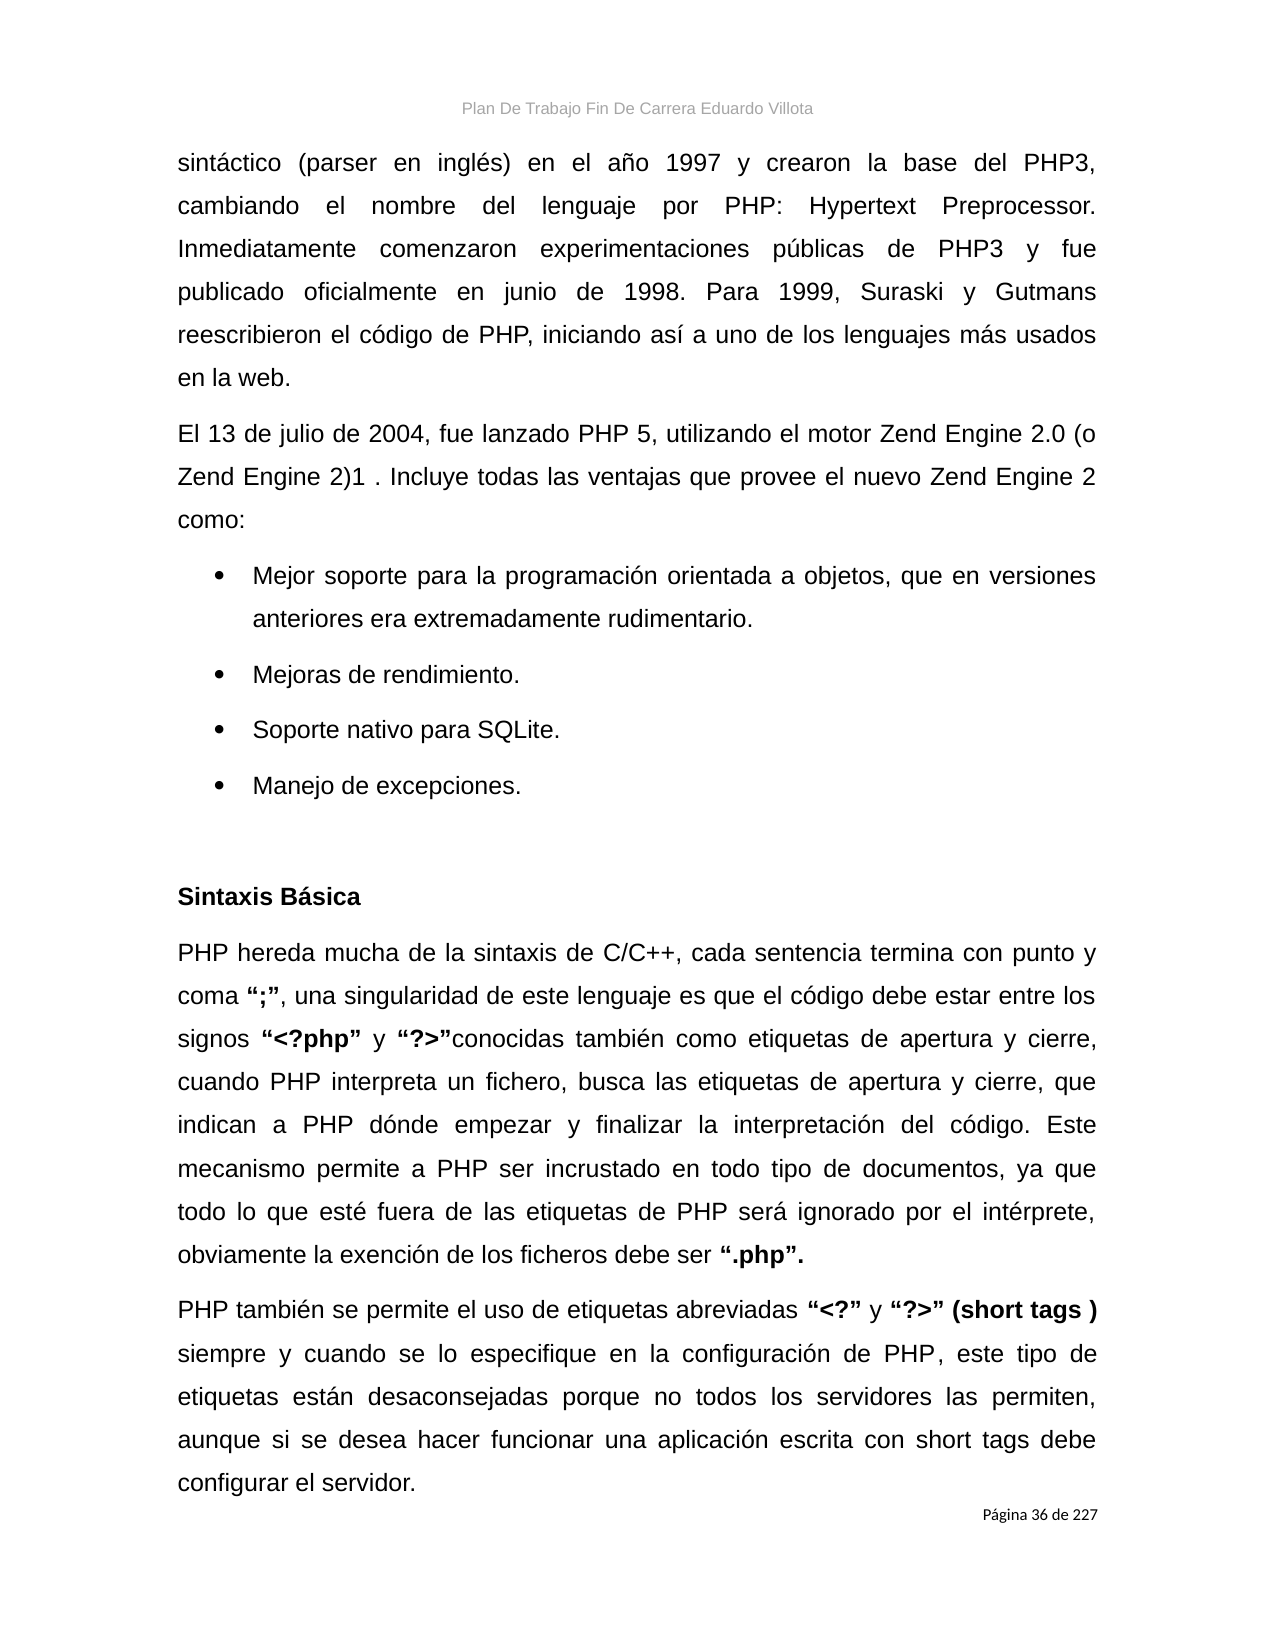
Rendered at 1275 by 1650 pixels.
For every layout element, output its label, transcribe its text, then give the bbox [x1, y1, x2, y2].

text El 13 de julio de 2004, fue lanzado PHP 5, utilizando el motor Zend Engine 2.0 (o Zend Engine 2)1 . Incluye todas las ventajas que provee el nuevo Zend Engine 2 como: [177, 419, 1098, 534]
list Mejor soporte para la programación orientada a objetos, que en versiones anteriores era extremadamente rudimentario. [215, 561, 1098, 633]
text PHP también se permite el uso de etiquetas abreviadas “<?” y “?>” (short tags ) siempre y cuando se lo especifique en la configuración de PHP, este tipo de etiquetas están desaconsejadas porque no todos los servidores las permiten, aunque si se desea hacer funcionar una aplicación escrita con short tags debe configurar el servidor. [177, 1296, 1098, 1497]
list Soporte nativo para SQLite. [215, 715, 1098, 744]
text PHP hereda mucha de la sintaxis de C/C++, cada sentencia termina con punto y coma “;”, una singularidad de este lenguaje es que el código debe estar entre los signos “<?php” y “?>”conocidas también como etiquetas de apertura y cierre, cuando PHP interpreta un fichero, busca las etiquetas de apertura y cierre, que indican a PHP dónde empezar y finalizar la interpretación del código. Este mecanismo permite a PHP ser incrustado en todo tipo de documentos, ya que todo lo que esté fuera de las etiquetas de PHP será ignorado por el intérprete, obviamente la exención de los ficheros debe ser “.php”. [177, 938, 1098, 1269]
list Mejoras de rendimiento. [215, 659, 1098, 688]
text Sintaxis Básica [177, 882, 1098, 911]
list Manejo de excepciones. [215, 771, 1098, 800]
text sintáctico (parser en inglés) en el año 1997 y crearon la base del PHP3, cambiando el nombre del lenguaje por PHP: Hypertext Preprocessor. Inmediatamente comenzaron experimentaciones públicas de PHP3 y fue publicado oficialmente en junio de 1998. Para 1999, Suraski y Gutmans reescribieron el código de PHP, iniciando así a uno de los lenguajes más usados en la web. [177, 148, 1098, 392]
